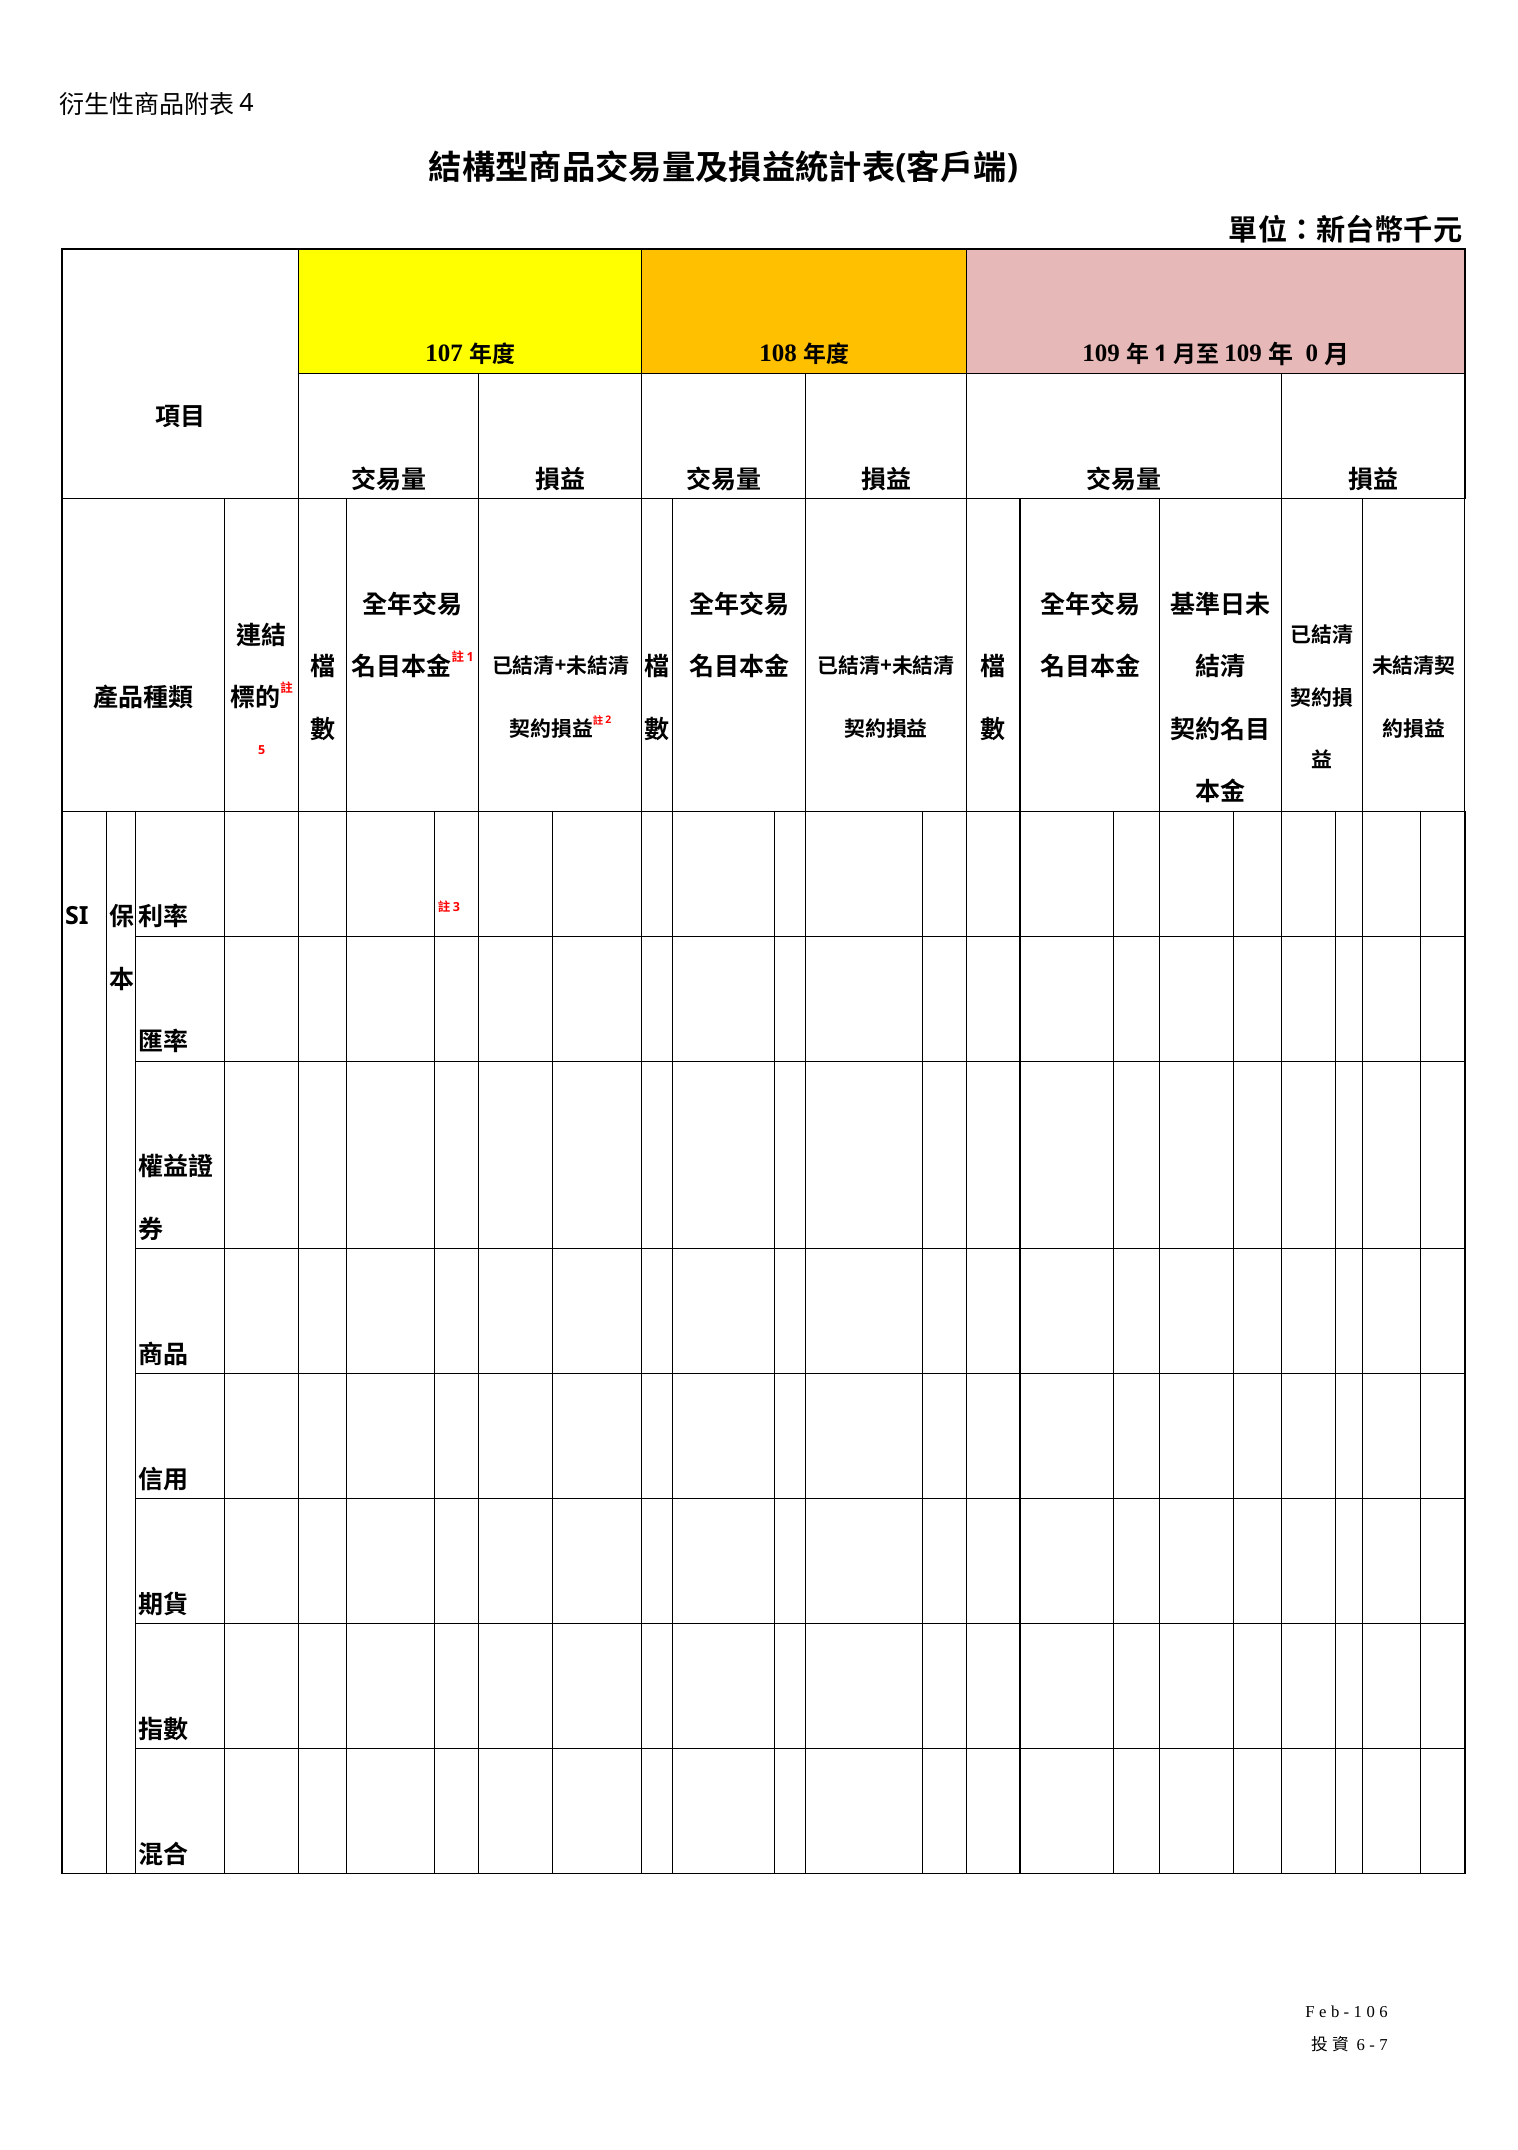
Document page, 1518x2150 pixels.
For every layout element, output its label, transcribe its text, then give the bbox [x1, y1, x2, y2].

table_cell 指數 [136, 1624, 224, 1748]
table_cell 商品 [136, 1249, 224, 1373]
table_cell [775, 937, 805, 1061]
table_cell [923, 1499, 966, 1623]
table_cell [806, 937, 922, 1061]
table_cell 損益 [806, 374, 966, 498]
table_cell [1336, 937, 1362, 1061]
table_cell [967, 1062, 1019, 1248]
table_cell 檔數 [967, 499, 1019, 811]
table_cell [1114, 1749, 1159, 1873]
table_cell [435, 1749, 478, 1873]
table_cell [553, 1749, 641, 1873]
table_cell [1282, 937, 1335, 1061]
table_cell 損益 [479, 374, 641, 498]
table_cell [923, 1374, 966, 1498]
table_cell [1234, 1624, 1281, 1748]
table_cell [435, 1624, 478, 1748]
table_cell [967, 1624, 1019, 1748]
table_cell [299, 1499, 346, 1623]
table_cell 已結清契約損益 [1282, 499, 1362, 811]
table_cell [1021, 1624, 1113, 1748]
table_cell [1160, 1624, 1233, 1748]
table_cell [1363, 937, 1420, 1061]
table_cell [967, 1374, 1019, 1498]
table_cell [775, 1749, 805, 1873]
table_cell [299, 1624, 346, 1748]
table_cell [1021, 812, 1113, 936]
table_cell 信用 [136, 1374, 224, 1498]
table_cell [299, 1374, 346, 1498]
table_cell [479, 1749, 552, 1873]
table_cell 期貨 [136, 1499, 224, 1623]
table_cell [225, 937, 298, 1061]
table_cell 利率 [136, 812, 224, 936]
table_cell [347, 1374, 434, 1498]
table_cell [1336, 1062, 1362, 1248]
table_cell [1336, 1374, 1362, 1498]
table_cell 全年交易 名目本金 [1021, 499, 1159, 811]
table_cell [1282, 1749, 1335, 1873]
table_cell [806, 1749, 922, 1873]
table_cell 基準日未結清 契約名目本金 [1160, 499, 1281, 811]
table_cell [479, 1624, 552, 1748]
table_cell [299, 937, 346, 1061]
table_cell [967, 1249, 1019, 1373]
table_cell [775, 1374, 805, 1498]
table_cell 權益證券 [136, 1062, 224, 1248]
table_cell [923, 1249, 966, 1373]
table_cell [1021, 1249, 1113, 1373]
table_cell [479, 1499, 552, 1623]
table_cell [1336, 1249, 1362, 1373]
table_cell 檔數 [299, 499, 346, 811]
table_cell [1282, 1624, 1335, 1748]
table_cell [225, 1374, 298, 1498]
table_cell 交易量 [299, 374, 478, 498]
table_cell [806, 1624, 922, 1748]
table_cell [1421, 1749, 1464, 1873]
table_cell 全年交易 名目本金註1 [347, 499, 478, 811]
table_cell [673, 1624, 774, 1748]
table_cell [923, 1062, 966, 1248]
table_cell [347, 1499, 434, 1623]
table_cell [1160, 1374, 1233, 1498]
table_cell [553, 1249, 641, 1373]
table_cell [1421, 812, 1464, 936]
table_cell [225, 1499, 298, 1623]
table_cell [775, 1624, 805, 1748]
table_cell [642, 1249, 672, 1373]
table_cell [806, 1062, 922, 1248]
table_cell [673, 1374, 774, 1498]
table_cell [1282, 1374, 1335, 1498]
table_cell 匯率 [136, 937, 224, 1061]
table_cell [1114, 1062, 1159, 1248]
table_cell [1021, 937, 1113, 1061]
text 衍生性商品附表4 [59, 61, 1387, 123]
table_cell 已結清+未結清契約損益註2 [479, 499, 641, 811]
table_cell 註3 [435, 812, 478, 936]
table_cell [347, 812, 434, 936]
table_cell [1336, 1749, 1362, 1873]
table_cell [1114, 1249, 1159, 1373]
table_cell [1336, 812, 1362, 936]
table_cell [806, 1499, 922, 1623]
table_cell [1234, 1062, 1281, 1248]
table_cell [967, 812, 1019, 936]
table_cell [347, 1624, 434, 1748]
table_cell [299, 1249, 346, 1373]
table_cell 產品種類 [63, 499, 224, 811]
table_cell [1421, 1249, 1464, 1373]
table_cell SI [63, 812, 106, 1873]
table_cell [435, 1249, 478, 1373]
table_cell [553, 812, 641, 936]
table_cell [479, 1062, 552, 1248]
table_cell [1160, 1249, 1233, 1373]
table_cell 保本 [107, 812, 135, 1873]
table_cell [1114, 1374, 1159, 1498]
table_cell [775, 812, 805, 936]
table_cell [1363, 1062, 1420, 1248]
table_cell [1336, 1624, 1362, 1748]
table_cell [1363, 1499, 1420, 1623]
table_cell [673, 1499, 774, 1623]
table_cell [642, 1749, 672, 1873]
table_cell [1282, 1499, 1335, 1623]
table_cell [1282, 1062, 1335, 1248]
table_cell [1282, 1249, 1335, 1373]
table_cell [1114, 1624, 1159, 1748]
table_cell [299, 812, 346, 936]
table_cell [1421, 1374, 1464, 1498]
table_cell 全年交易 名目本金 [673, 499, 805, 811]
table_cell [553, 1499, 641, 1623]
table_cell [225, 1749, 298, 1873]
table_cell [347, 1249, 434, 1373]
table_cell [1421, 1062, 1464, 1248]
table_cell [1160, 1749, 1233, 1873]
table_cell 項目 [63, 250, 298, 498]
table_cell [673, 1062, 774, 1248]
table_cell [1234, 1374, 1281, 1498]
table_cell 交易量 [642, 374, 805, 498]
table_cell [775, 1062, 805, 1248]
table_cell [225, 1249, 298, 1373]
table_cell [1021, 1749, 1113, 1873]
table_cell [775, 1249, 805, 1373]
table_cell [1234, 1499, 1281, 1623]
table_cell [1160, 812, 1233, 936]
table_cell 108 年度 [642, 250, 966, 373]
table_cell [673, 812, 774, 936]
table_cell [923, 937, 966, 1061]
table_cell [806, 812, 922, 936]
table_header 單位：新台幣千元 [62, 186, 1465, 248]
table_cell [553, 1624, 641, 1748]
table_cell [435, 1374, 478, 1498]
table_cell [1160, 1062, 1233, 1248]
table_cell [553, 1374, 641, 1498]
table_cell 未結清契約損益 [1363, 499, 1464, 811]
table_cell [1363, 1624, 1420, 1748]
table_cell [967, 937, 1019, 1061]
table_cell [1160, 1499, 1233, 1623]
table_cell [479, 1374, 552, 1498]
table_cell 檔數 [642, 499, 672, 811]
table_cell [299, 1749, 346, 1873]
table_cell [435, 1062, 478, 1248]
table_cell 109 年 1 月至 109 年 0 月 [967, 250, 1464, 373]
table_cell [642, 1499, 672, 1623]
table_cell [1021, 1499, 1113, 1623]
table_cell [1114, 1499, 1159, 1623]
table_cell [642, 1374, 672, 1498]
table_cell [1021, 1374, 1113, 1498]
text 結構型商品交易量及損益統計表(客戶端) [59, 123, 1387, 186]
table_cell [225, 812, 298, 936]
table_cell [1234, 1249, 1281, 1373]
table_cell [967, 1749, 1019, 1873]
table_cell [642, 1062, 672, 1248]
table_cell [1021, 1062, 1113, 1248]
table_cell [642, 937, 672, 1061]
table_cell 107 年度 [299, 250, 641, 373]
table_cell [479, 1249, 552, 1373]
table_cell 交易量 [967, 374, 1281, 498]
table_cell [642, 812, 672, 936]
table_cell [1234, 1749, 1281, 1873]
table_cell [806, 1249, 922, 1373]
table_cell [673, 1249, 774, 1373]
table_cell [553, 937, 641, 1061]
table_cell [1363, 1749, 1420, 1873]
table_cell [1234, 937, 1281, 1061]
table_cell [1421, 937, 1464, 1061]
table_cell [1234, 812, 1281, 936]
table_cell [923, 812, 966, 936]
table_cell [1282, 812, 1335, 936]
table_cell [1363, 812, 1420, 936]
table_cell [673, 1749, 774, 1873]
table_cell [1363, 1249, 1420, 1373]
table_cell [1160, 937, 1233, 1061]
table_cell [347, 1749, 434, 1873]
table_cell 混合 [136, 1749, 224, 1873]
table_cell [225, 1062, 298, 1248]
table_cell [1114, 937, 1159, 1061]
table_cell [1114, 812, 1159, 936]
table_cell [1421, 1624, 1464, 1748]
table_cell [673, 937, 774, 1061]
table_cell [775, 1499, 805, 1623]
table_cell [299, 1062, 346, 1248]
table_cell [923, 1749, 966, 1873]
table_cell [347, 1062, 434, 1248]
table_cell [1336, 1499, 1362, 1623]
table_cell 損益 [1282, 374, 1464, 498]
table_cell 已結清+未結清契約損益 [806, 499, 966, 811]
table_cell [806, 1374, 922, 1498]
table_cell [553, 1062, 641, 1248]
table_cell [967, 1499, 1019, 1623]
table_cell [435, 1499, 478, 1623]
table_cell [479, 937, 552, 1061]
table_cell [1363, 1374, 1420, 1498]
table_cell [225, 1624, 298, 1748]
table_cell [347, 937, 434, 1061]
table_cell [923, 1624, 966, 1748]
table_cell [479, 812, 552, 936]
table_cell [435, 937, 478, 1061]
table_cell [1421, 1499, 1464, 1623]
table_cell 連結標的註5 [225, 499, 298, 811]
table_cell [642, 1624, 672, 1748]
